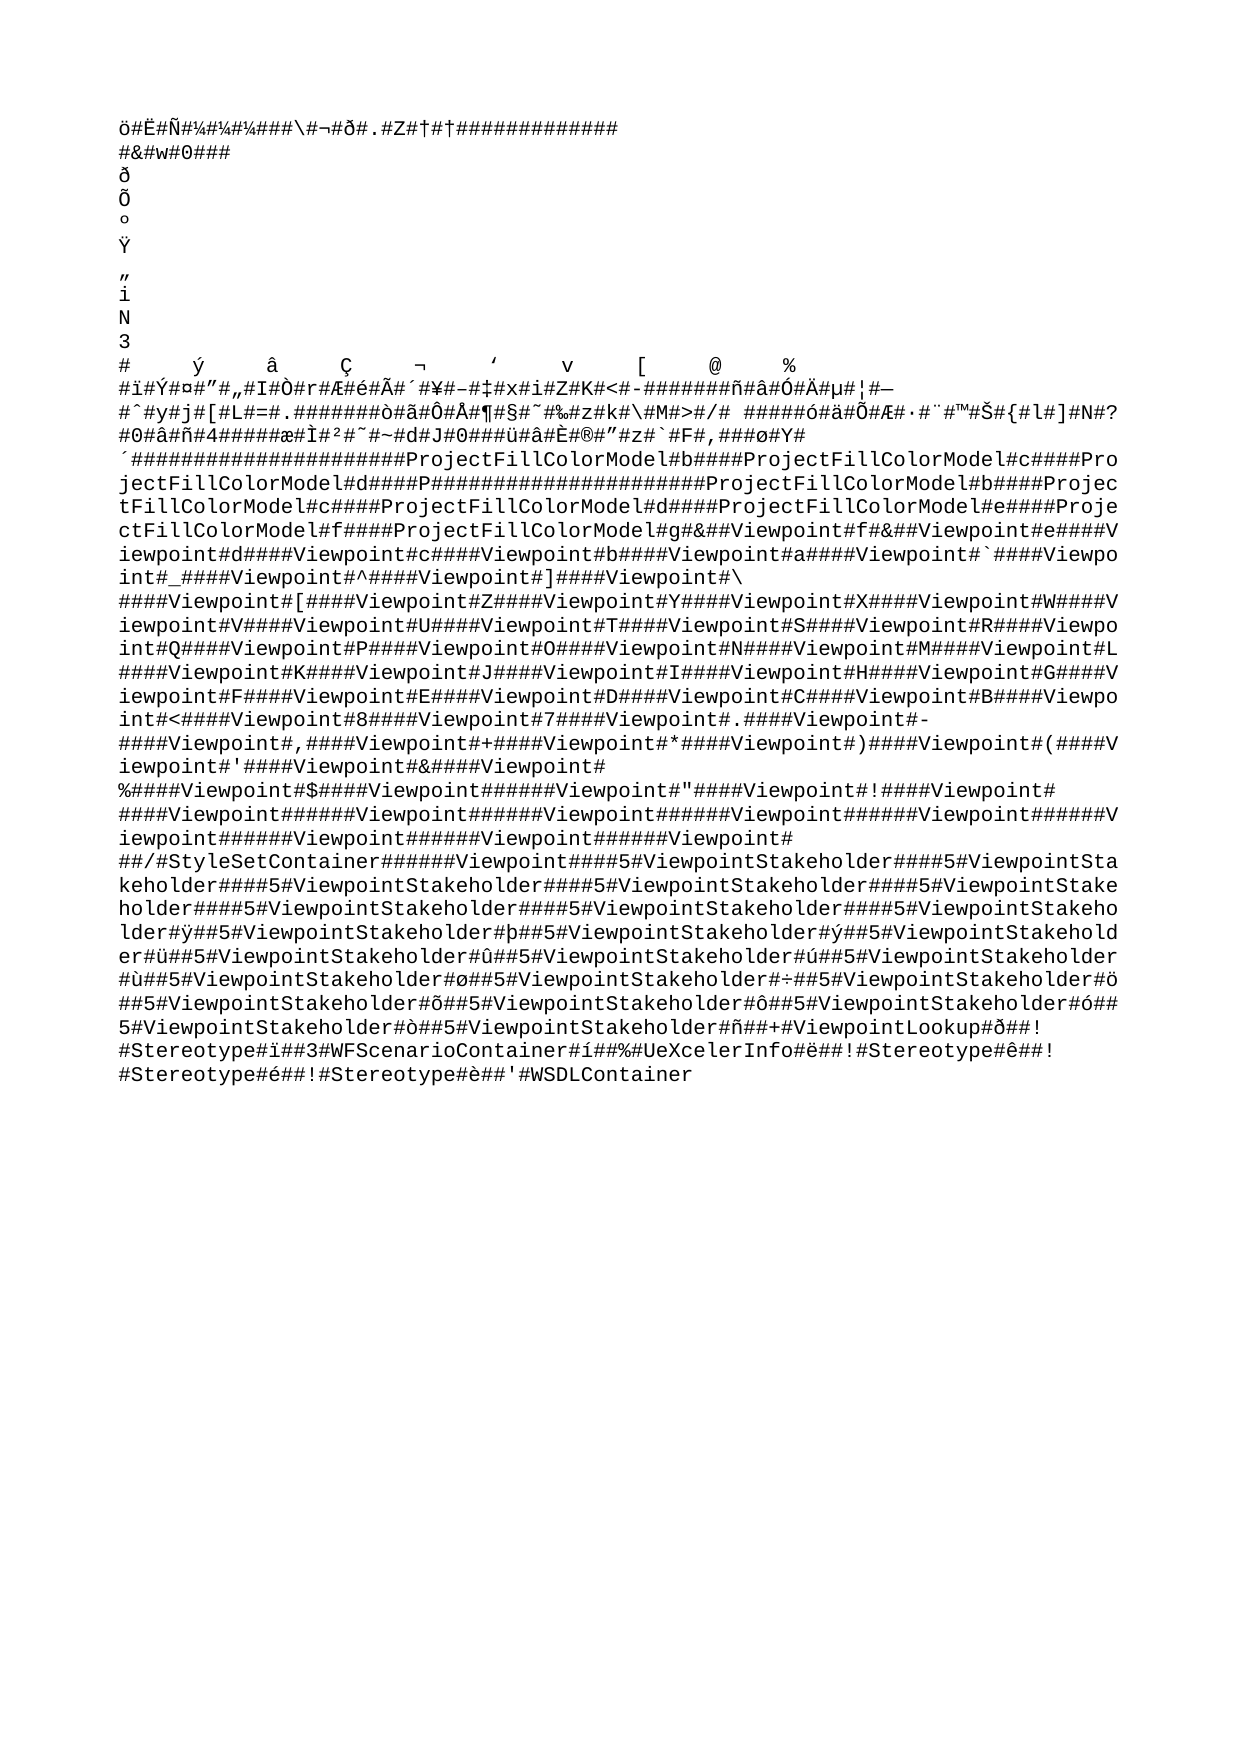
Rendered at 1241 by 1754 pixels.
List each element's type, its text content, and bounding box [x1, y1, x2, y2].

text ö#Ë#Ñ#¼#¼#¼###\#¬#ð#.#Z#†#†############# #&#w#0### ð Õ º Ÿ „ i N 3 # ý â Ç ¬ ‘ v [ @ % #ï#Ý#¤#”#„#I#Ò#r#Æ#é#Ã#´#¥#–#‡#x#i#Z#K#<#-#######ñ#â#Ó#Ä#µ#¦#—#ˆ#y#j#[#L#=#.#######ò#ã#Ô#Å#¶#§#˜#‰#z#k#\#M#>#/# #####ó#ä#Õ#Æ#·#¨#™#Š#{#l#]#N#?#0#â#ñ#4#####æ#Ì#²#˜#~#d#J#0###ü#â#È#®#”#z#`#F#,###ø#Y#´######################ProjectFillColorModel#b####ProjectFillColorModel#c####ProjectFillColorModel#d####P######################ProjectFillColorModel#b####ProjectFillColorModel#c####ProjectFillColorModel#d####ProjectFillColorModel#e####ProjectFillColorModel#f####ProjectFillColorModel#g#&##Viewpoint#f#&##Viewpoint#e####Viewpoint#d####Viewpoint#c####Viewpoint#b####Viewpoint#a####Viewpoint#`####Viewpoint#_####Viewpoint#^####Viewpoint#]####Viewpoint#\####Viewpoint#[####Viewpoint#Z####Viewpoint#Y####Viewpoint#X####Viewpoint#W####Viewpoint#V####Viewpoint#U####Viewpoint#T####Viewpoint#S####Viewpoint#R####Viewpoint#Q####Viewpoint#P####Viewpoint#O####Viewpoint#N####Viewpoint#M####Viewpoint#L####Viewpoint#K####Viewpoint#J####Viewpoint#I####Viewpoint#H####Viewpoint#G####Viewpoint#F####Viewpoint#E####Viewpoint#D####Viewpoint#C####Viewpoint#B####Viewpoint#<####Viewpoint#8####Viewpoint#7####Viewpoint#.####Viewpoint#-####Viewpoint#,####Viewpoint#+####Viewpoint#*####Viewpoint#)####Viewpoint#(####Viewpoint#'####Viewpoint#&####Viewpoint#%####Viewpoint#$####Viewpoint######Viewpoint#"####Viewpoint#!####Viewpoint# ####Viewpoint######Viewpoint######Viewpoint######Viewpoint######Viewpoint######Viewpoint######Viewpoint######Viewpoint######Viewpoint# ##/#StyleSetContainer######Viewpoint####5#ViewpointStakeholder####5#ViewpointStakeholder####5#ViewpointStakeholder####5#ViewpointStakeholder####5#ViewpointStakeholder####5#ViewpointStakeholder####5#ViewpointStakeholder####5#ViewpointStakeholder#ÿ##5#ViewpointStakeholder#þ##5#ViewpointStakeholder#ý##5#ViewpointStakeholder#ü##5#ViewpointStakeholder#û##5#ViewpointStakeholder#ú##5#ViewpointStakeholder#ù##5#ViewpointStakeholder#ø##5#ViewpointStakeholder#÷##5#ViewpointStakeholder#ö##5#ViewpointStakeholder#õ##5#ViewpointStakeholder#ô##5#ViewpointStakeholder#ó##5#ViewpointStakeholder#ò##5#ViewpointStakeholder#ñ##+#ViewpointLookup#ð##!#Stereotype#ï##3#WFScenarioContainer#í##%#UeXcelerInfo#ë##!#Stereotype#ê##!#Stereotype#é##!#Stereotype#è##'#WSDLContainer [118, 118, 1122, 1088]
